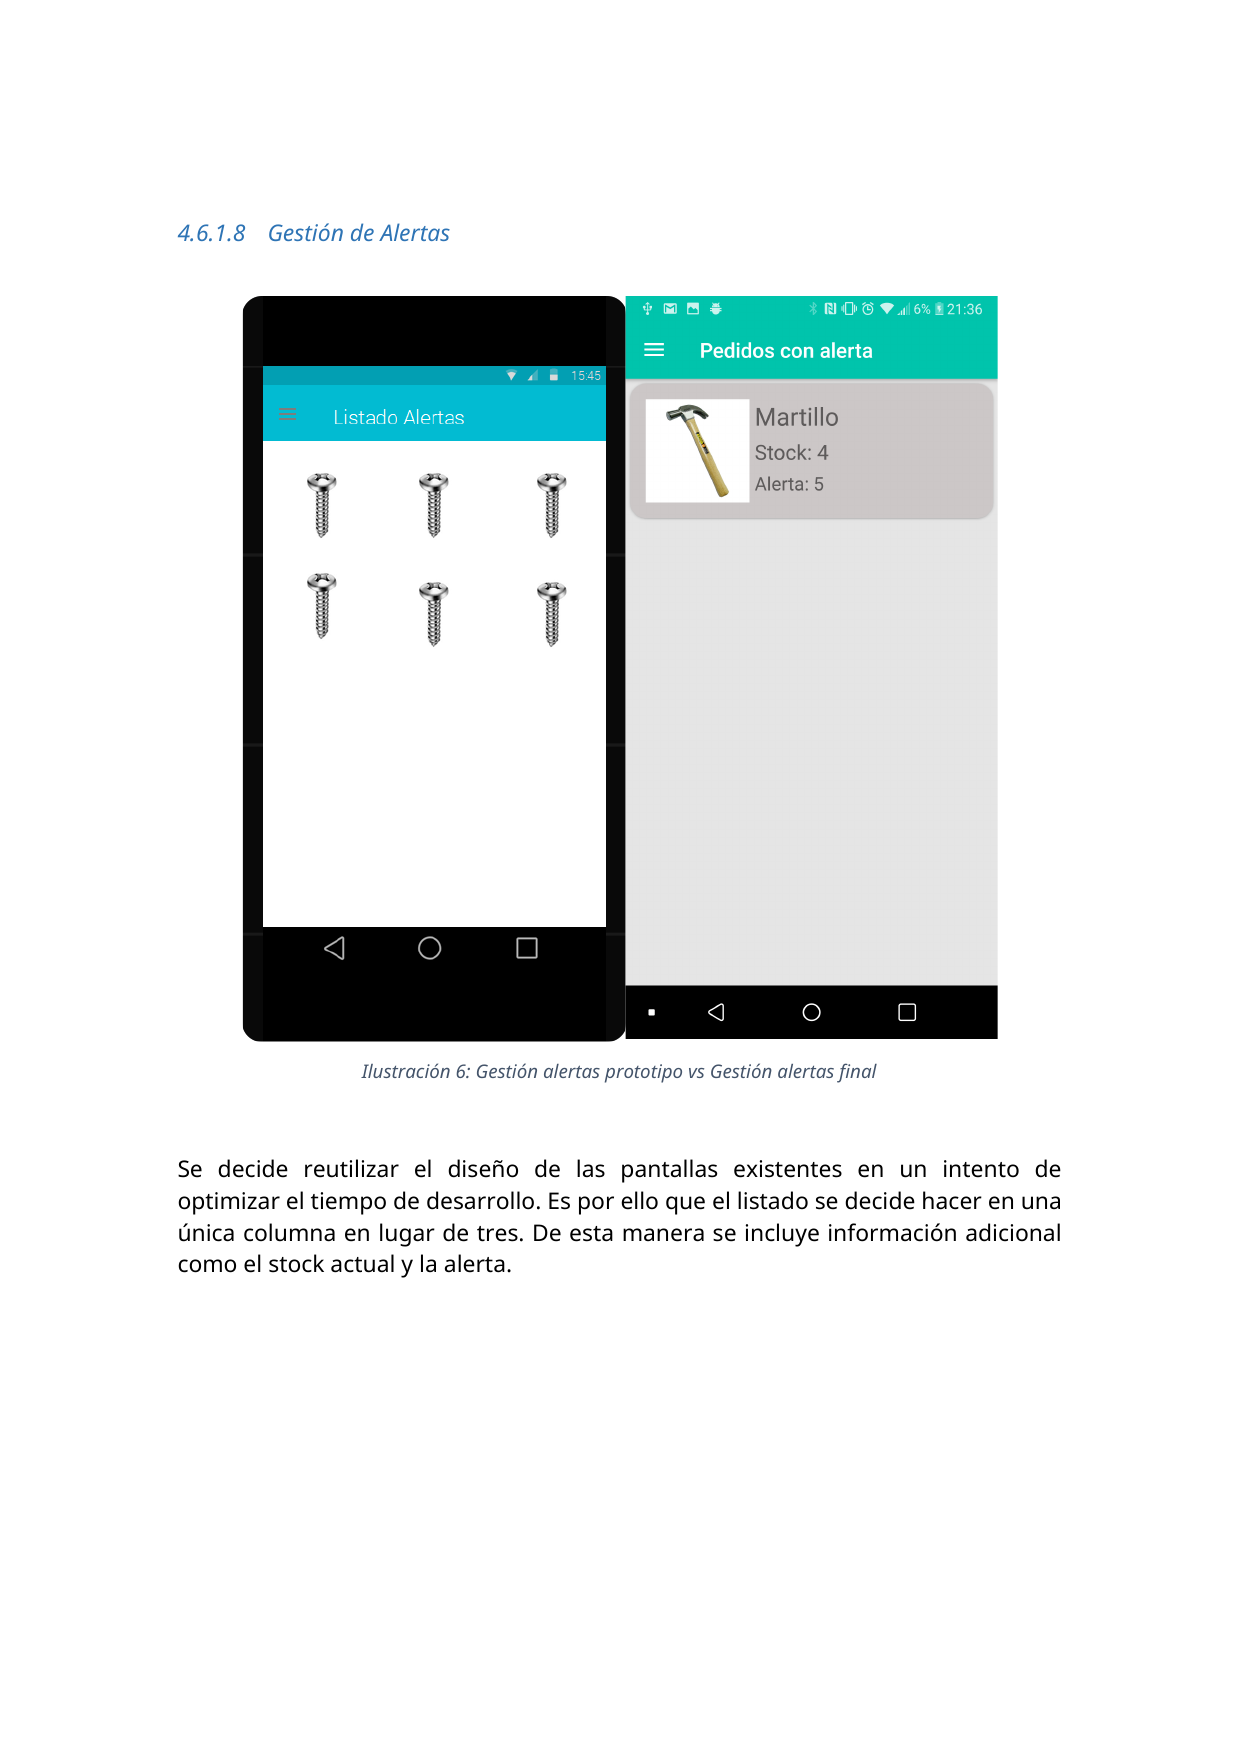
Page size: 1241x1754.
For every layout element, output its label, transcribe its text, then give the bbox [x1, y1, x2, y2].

text Ilustración 6: Gestión alertas prototipo vs Gestión alertas final [177, 1059, 1063, 1084]
text Se decide reutilizar el diseño de las pantallas existentes en un intento de optimizar el tiempo de desarrollo. Es por ello que el listado se decide hacer en una única columna en lugar de tres. De esta manera se incluye información adicional como el stock actual y la alerta. [177, 1153, 1063, 1279]
subtitle Gestión de Alertas [177, 217, 1063, 248]
